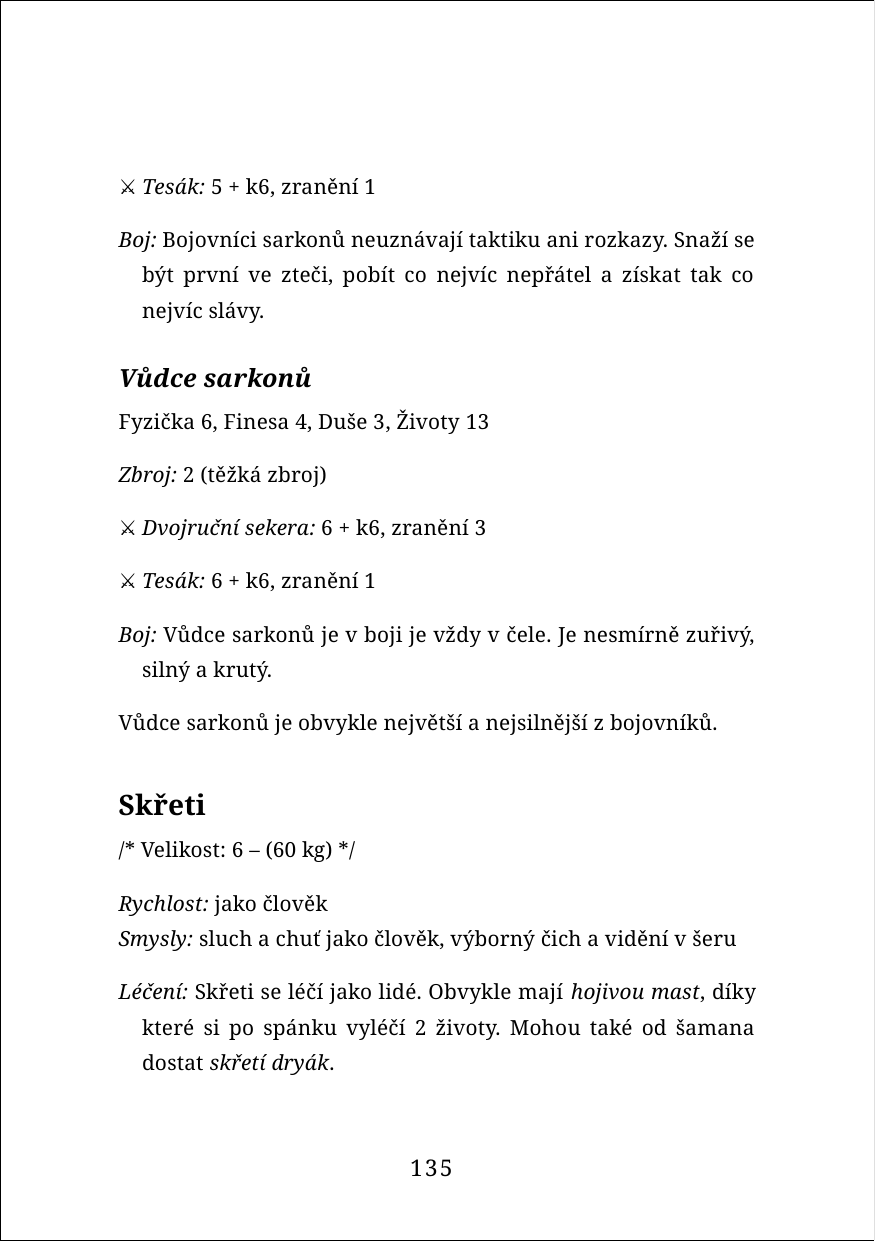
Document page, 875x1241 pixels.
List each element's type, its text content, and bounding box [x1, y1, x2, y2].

subtitle Vůdce sarkonů [118, 361, 756, 395]
text Boj: Bojovníci sarkonů neuznávají taktiku ani rozkazy. Snaží se být první ve zteči, pobít co nejvíc nepřátel a získat tak co nejvíc slávy. [118, 225, 756, 324]
text Léčení: Skřeti se léčí jako lidé. Obvykle mají hojivou mast, díky které si po spánku vyléčí 2 životy. Mohou také od šamana dostat skřetí dryák. [118, 977, 756, 1077]
text /* Velikost: 6 – (60 kg) */ [118, 836, 756, 864]
text Zbroj: 2 (těžká zbroj) [118, 460, 756, 488]
text Smysly: sluch a chuť jako člověk, výborný čich a vidění v šeru [118, 924, 756, 953]
text ⚔ Tesák: 6 + k6, zranění 1 [118, 567, 756, 595]
text Boj: Vůdce sarkonů je v boji je vždy v čele. Je nesmírně zuřivý, silný a krutý. [118, 620, 756, 684]
text ⚔ Tesák: 5 + k6, zranění 1 [118, 172, 756, 200]
text Vůdce sarkonů je obvykle největší a nejsilnější z bojovníků. [118, 708, 756, 737]
text ⚔ Dvojruční sekera: 6 + k6, zranění 3 [118, 513, 756, 542]
subtitle Skřeti [118, 785, 756, 824]
text Fyzička 6, Finesa 4, Duše 3, Životy 13 [118, 407, 756, 435]
text Rychlost: jako člověk [118, 889, 756, 917]
